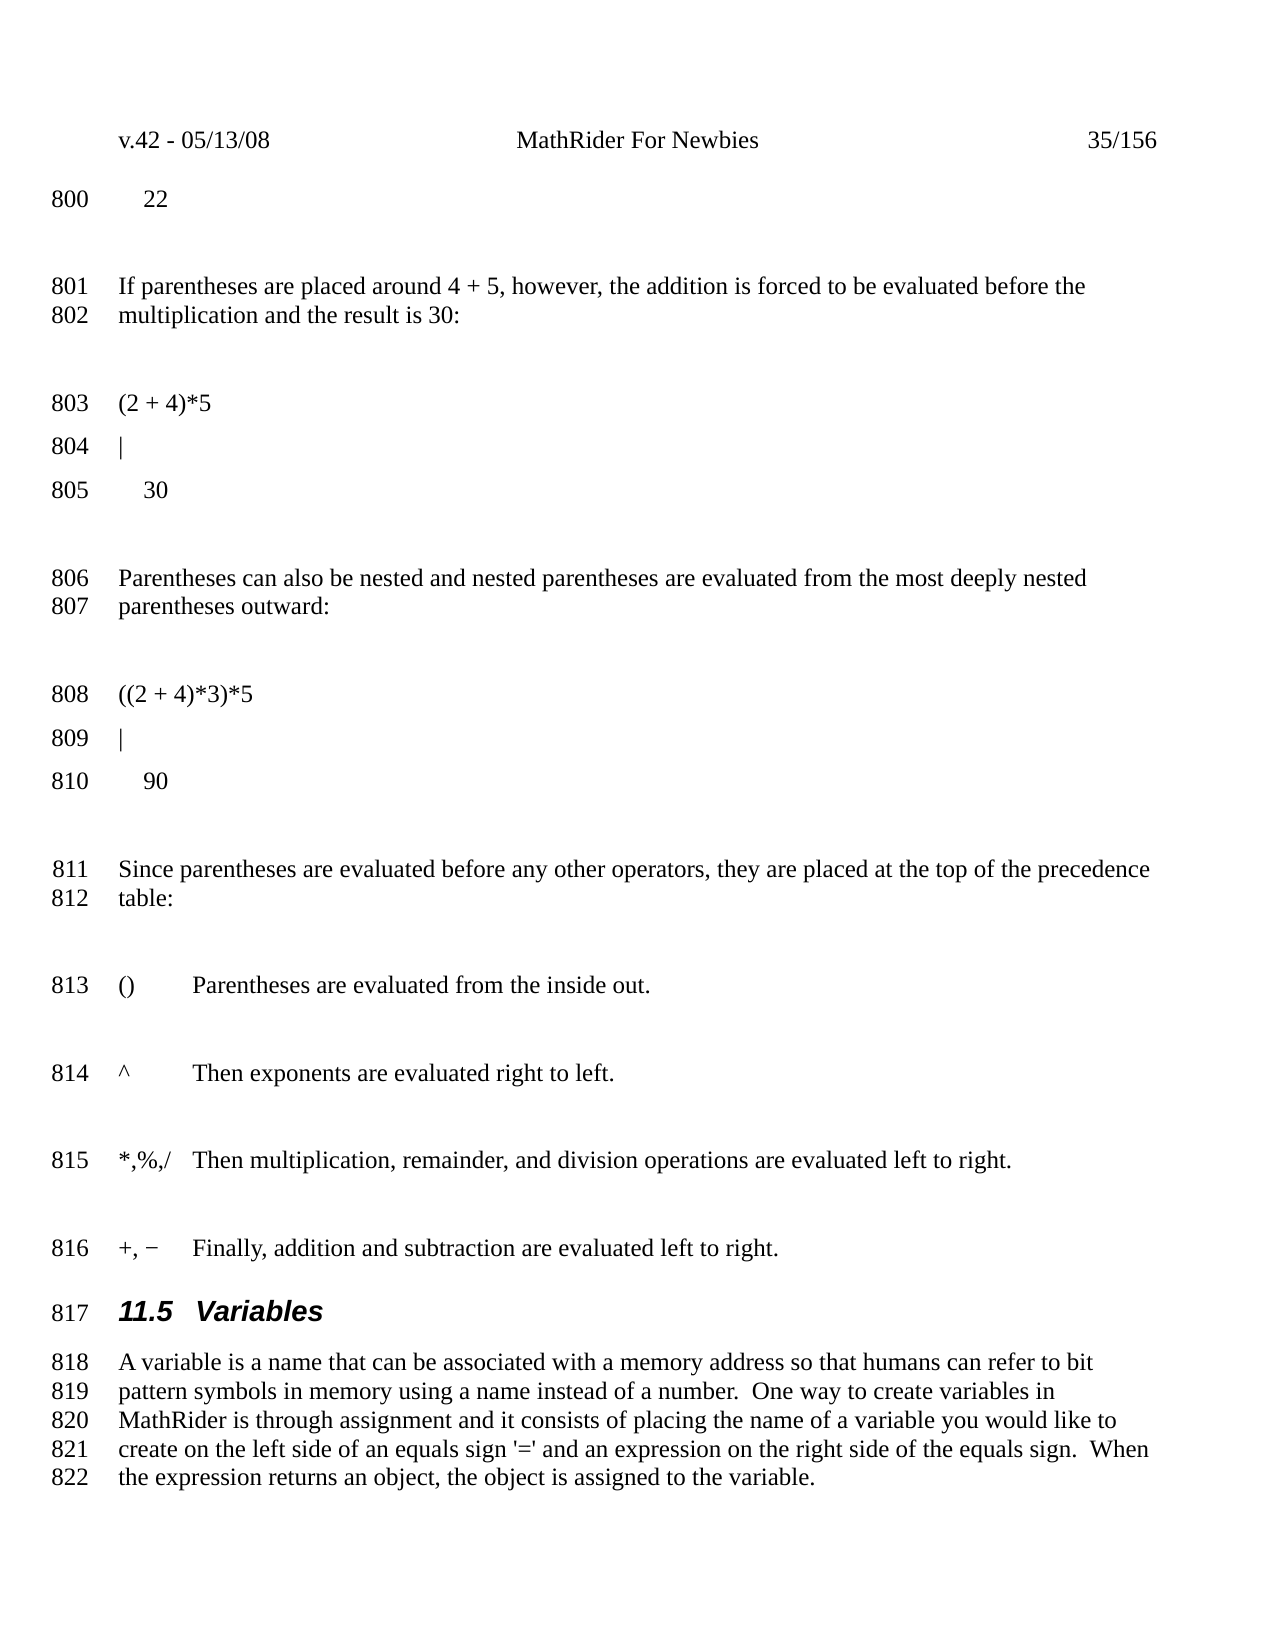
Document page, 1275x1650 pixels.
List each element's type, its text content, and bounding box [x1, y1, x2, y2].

text () Parentheses are evaluated from the inside out. [118, 970, 1157, 999]
text 22 [118, 184, 1157, 213]
text *,%,/ Then multiplication, remainder, and division operations are evaluated left to right. [118, 1145, 1157, 1174]
text Parentheses can also be nested and nested parentheses are evaluated from the most deeply nested parentheses outward: [118, 563, 1157, 620]
text 90 [118, 766, 1157, 795]
text Since parentheses are evaluated before any other operators, they are placed at the top of the precedence table: [118, 854, 1157, 911]
text +, − Finally, addition and subtraction are evaluated left to right. [118, 1233, 1157, 1261]
text ^ Then exponents are evaluated right to left. [118, 1058, 1157, 1086]
text | [118, 723, 1157, 751]
text ((2 + 4)*3)*5 [118, 679, 1157, 708]
text 30 [118, 475, 1157, 504]
text If parentheses are placed around 4 + 5, however, the addition is forced to be evaluated before the multiplication and the result is 30: [118, 271, 1157, 329]
text | [118, 431, 1157, 460]
text A variable is a name that can be associated with a memory address so that humans can refer to bit pattern symbols in memory using a name instead of a number. One way to create variables in MathRider is through assignment and it consists of placing the name of a variable you would like to create on the left side of an equals sign '=' and an expression on the right side of the equals sign. When the expression returns an object, the object is assigned to the variable. [118, 1347, 1157, 1491]
subtitle Variables [118, 1294, 1157, 1327]
text (2 + 4)*5 [118, 388, 1157, 416]
